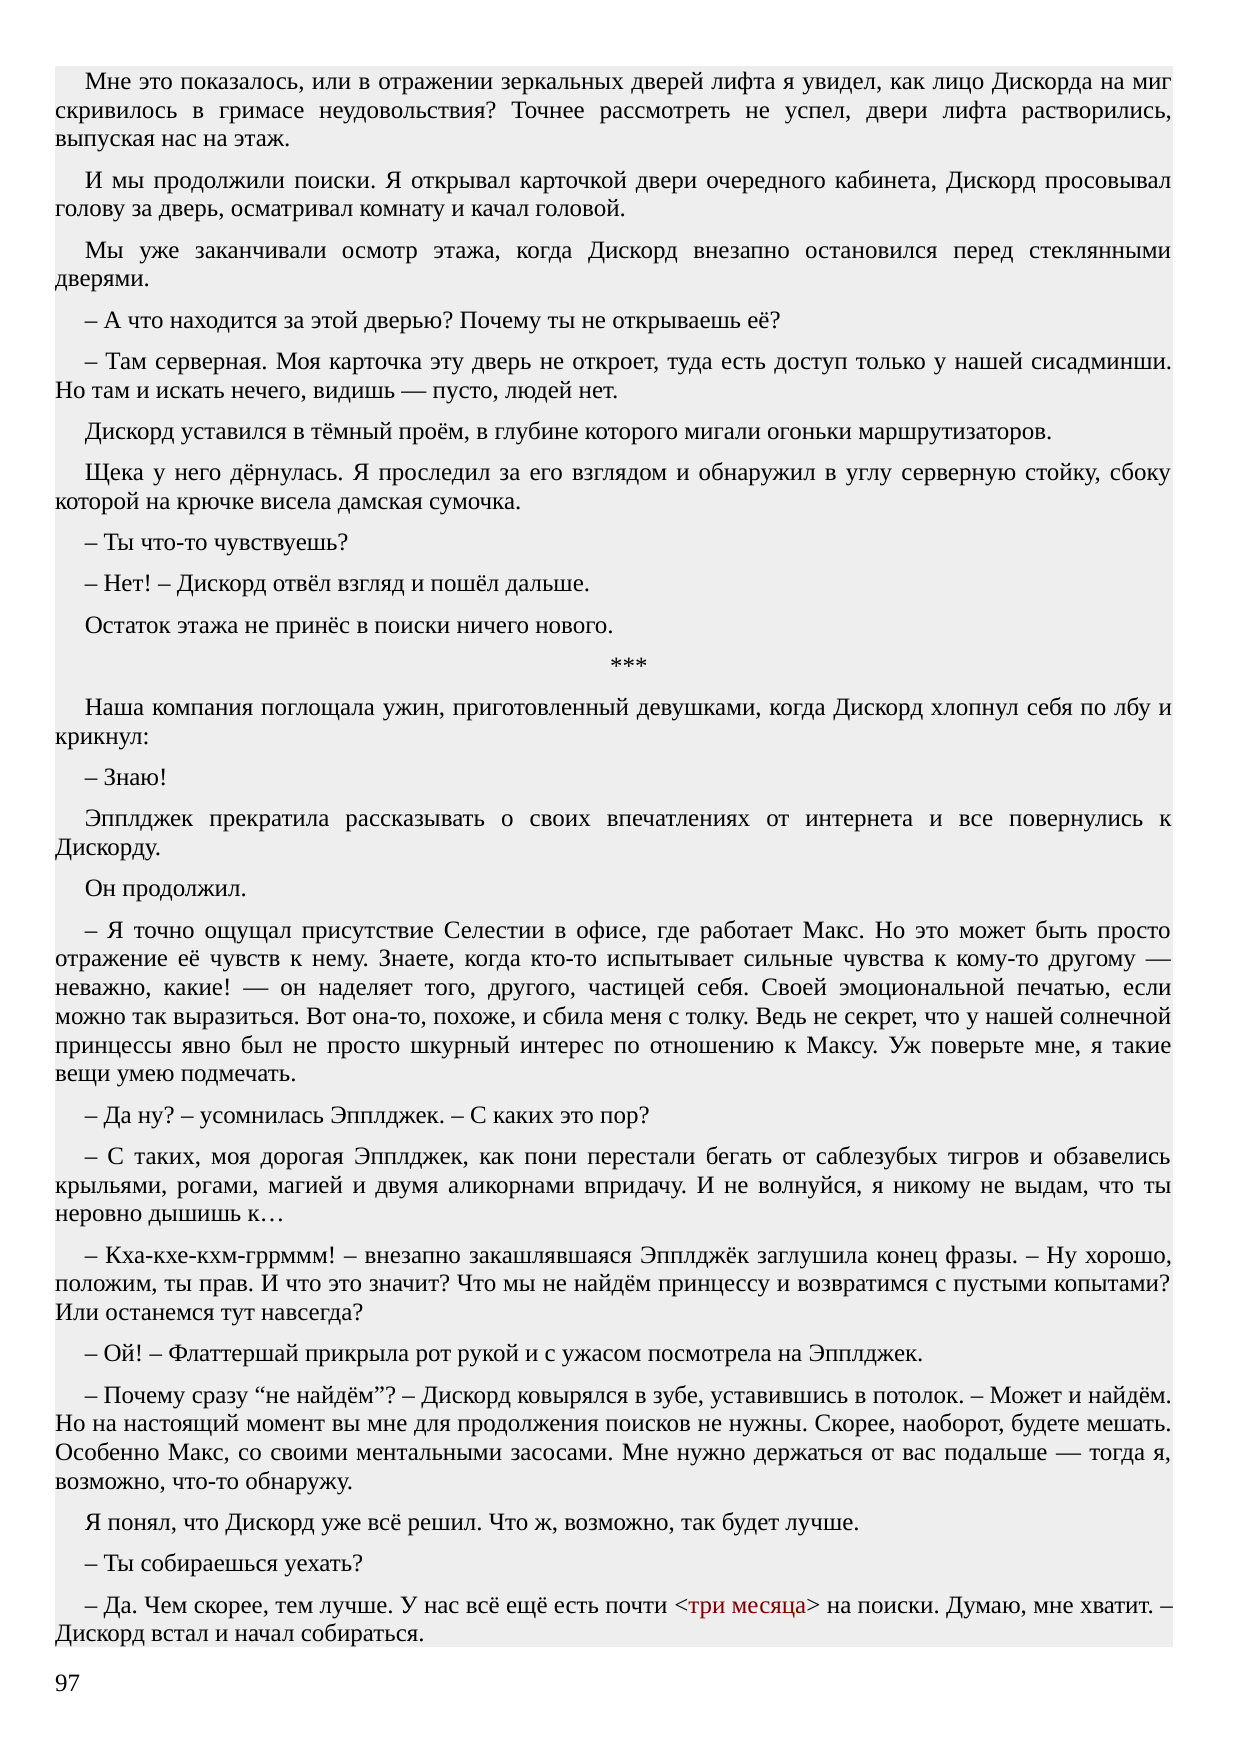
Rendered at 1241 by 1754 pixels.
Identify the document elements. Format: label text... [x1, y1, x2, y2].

text – А что находится за этой дверью? Почему ты не открываешь её? [55, 305, 1173, 333]
text Эпплджек прекратила рассказывать о своих впечатлениях от интернета и все повернулись к Дискорду. [55, 803, 1173, 861]
text И мы продолжили поиски. Я открывал карточкой двери очередного кабинета, Дискорд просовывал голову за дверь, осматривал комнату и качал головой. [55, 165, 1173, 222]
text – Ты собираешься уехать? [55, 1548, 1173, 1577]
text – Знаю! [55, 762, 1173, 791]
text Мне это показалось, или в отражении зеркальных дверей лифта я увидел, как лицо Дискорда на миг скривилось в гримасе неудовольствия? Точнее рассмотреть не успел, двери лифта растворились, выпуская нас на этаж. [55, 66, 1173, 152]
text – Ты что-то чувствуешь? [55, 527, 1173, 556]
text Мы уже заканчивали осмотр этажа, когда Дискорд внезапно остановился перед стеклянными дверями. [55, 235, 1173, 292]
text Щека у него дёрнулась. Я проследил за его взглядом и обнаружил в углу серверную стойку, сбоку которой на крючке висела дамская сумочка. [55, 457, 1173, 515]
text – Ой! – Флаттершай прикрыла рот рукой и с ужасом посмотрела на Эпплджек. [55, 1338, 1173, 1367]
text – Я точно ощущал присутствие Селестии в офисе, где работает Макс. Но это может быть просто отражение её чувств к нему. Знаете, когда кто-то испытывает сильные чувства к кому-то другому — неважно, какие! — он наделяет того, другого, частицей себя. Своей эмоциональной печатью, если можно так выразиться. Вот она-то, похоже, и сбила меня с толку. Ведь не секрет, что у нашей солнечной принцессы явно был не просто шкурный интерес по отношению к Максу. Уж поверьте мне, я такие вещи умею подмечать. [55, 915, 1173, 1087]
text – Там серверная. Моя карточка эту дверь не откроет, туда есть доступ только у нашей сисадминши. Но там и искать нечего, видишь — пусто, людей нет. [55, 346, 1173, 403]
text Остаток этажа не принёс в поиски ничего нового. [55, 610, 1173, 638]
text – С таких, моя дорогая Эпплджек, как пони перестали бегать от саблезубых тигров и обзавелись крыльями, рогами, магией и двумя аликорнами впридачу. И не волнуйся, я никому не выдам, что ты неровно дышишь к… [55, 1141, 1173, 1227]
text – Да. Чем скорее, тем лучше. У нас всё ещё есть почти <три месяца> на поиски. Думаю, мне хватит. – Дискорд встал и начал собираться. [55, 1590, 1173, 1647]
text Дискорд уставился в тёмный проём, в глубине которого мигали огоньки маршрутизаторов. [55, 416, 1173, 445]
text Наша компания поглощала ужин, приготовленный девушками, когда Дискорд хлопнул себя по лбу и крикнул: [55, 692, 1173, 750]
text – Почему сразу “не найдём”? – Дискорд ковырялся в зубе, уставившись в потолок. – Может и найдём. Но на настоящий момент вы мне для продолжения поисков не нужны. Скорее, наоборот, будете мешать. Особенно Макс, со своими ментальными засосами. Мне нужно держаться от вас подальше — тогда я, возможно, что-то обнаружу. [55, 1380, 1173, 1495]
text – Да ну? – усомнилась Эпплджек. – С каких это пор? [55, 1100, 1173, 1128]
text Он продолжил. [55, 873, 1173, 902]
text – Кха-кхе-кхм-гррммм! – внезапно закашлявшаяся Эпплджёк заглушила конец фразы. – Ну хорошо, положим, ты прав. И что это значит? Что мы не найдём принцессу и возвратимся с пустыми копытами? Или останемся тут навсегда? [55, 1240, 1173, 1326]
text – Нет! – Дискорд отвёл взгляд и пошёл дальше. [55, 568, 1173, 597]
text Я понял, что Дискорд уже всё решил. Что ж, возможно, так будет лучше. [55, 1507, 1173, 1536]
text *** [55, 651, 1173, 680]
